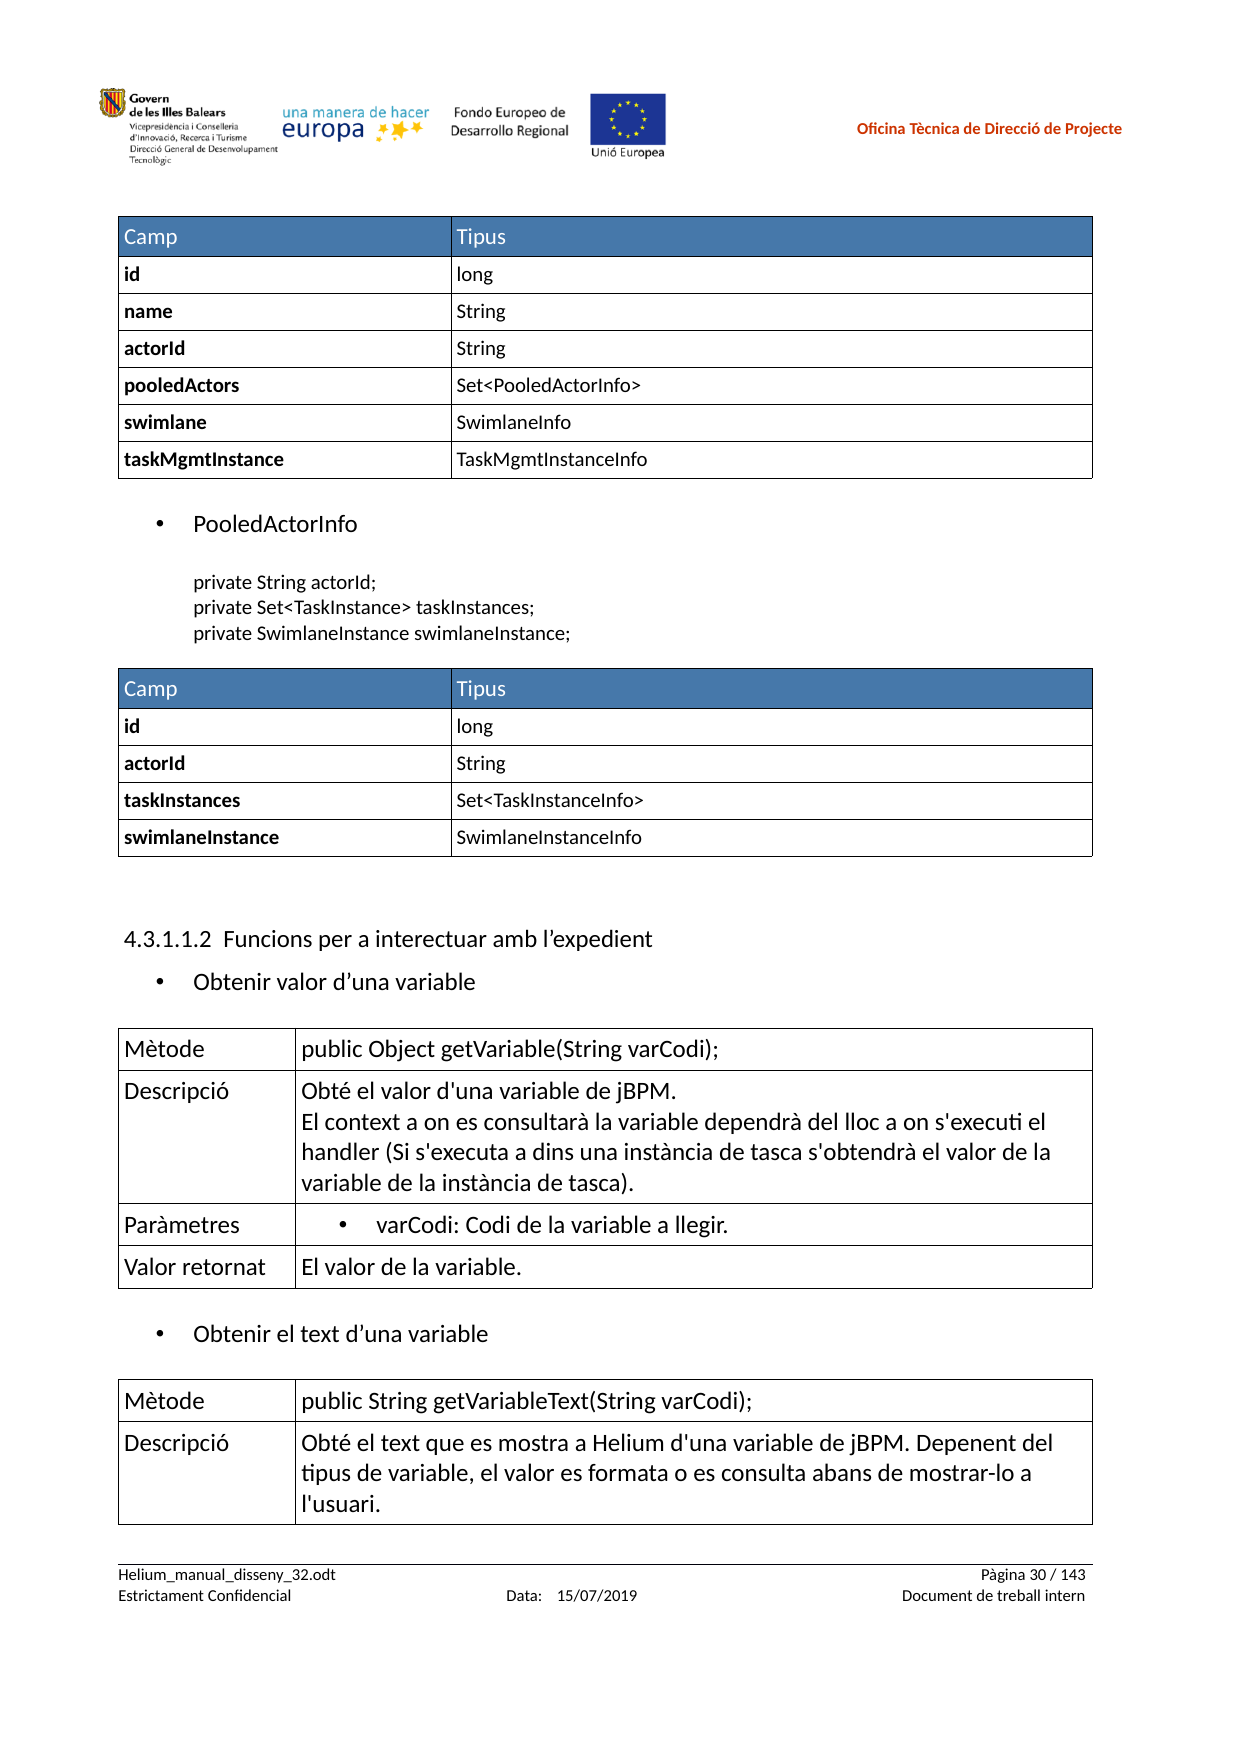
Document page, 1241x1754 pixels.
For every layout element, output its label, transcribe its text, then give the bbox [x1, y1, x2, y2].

table_cell swimlaneInstance [119, 820, 451, 856]
table_cell SwimlaneInstanceInfo [452, 820, 1092, 856]
table_cell taskInstances [119, 783, 451, 819]
subtitle Funcions per a interectuar amb l’expedient [118, 924, 1122, 954]
table_cell Obté el text que es mostra a Helium d'una variable de jBPM. Depenent del tipus de variable, el valor es formata o es consulta abans de mostrar-lo a l'usuari. [296, 1422, 1092, 1524]
table_cell id [119, 257, 451, 293]
table_cell String [452, 331, 1092, 367]
table_cell long [452, 709, 1092, 745]
table_cell varCodi: Codi de la variable a llegir. [296, 1204, 1092, 1245]
table_cell long [452, 257, 1092, 293]
table_header Tipus [452, 669, 1092, 708]
table_cell Set<TaskInstanceInfo> [452, 783, 1092, 819]
text private String actorId; [118, 569, 1122, 594]
table_cell taskMgmtInstance [119, 442, 451, 477]
table_cell TaskMgmtInstanceInfo [452, 442, 1092, 477]
table_cell SwimlaneInfo [452, 405, 1092, 441]
table_header public String getVariableText(String varCodi); [296, 1380, 1092, 1421]
table_cell swimlane [119, 405, 451, 441]
table_cell Valor retornat [119, 1246, 295, 1287]
table_cell El valor de la variable. [296, 1246, 1092, 1287]
table_cell Descripció [119, 1422, 295, 1524]
table_cell name [119, 294, 451, 329]
table_cell actorId [119, 331, 451, 367]
table_header Camp [119, 669, 451, 708]
table_header public Object getVariable(String varCodi); [296, 1029, 1092, 1070]
table_cell String [452, 746, 1092, 782]
table_cell pooledActors [119, 368, 451, 403]
list Obtenir valor d’una variable [156, 967, 1122, 997]
table_cell String [452, 294, 1092, 329]
list PooledActorInfo [156, 508, 1122, 539]
table_header Mètode [119, 1380, 295, 1421]
table_cell Obté el valor d'una variable de jBPM. El context a on es consultarà la variable dependrà del lloc a on s'executi el handler (Si s'executa a dins una instància de tasca s'obtendrà el valor de la variable de la instància de tasca). [296, 1071, 1092, 1203]
text private SwimlaneInstance swimlaneInstance; [118, 620, 1122, 645]
list Obtenir el text d’una variable [156, 1318, 1122, 1349]
table_header Tipus [452, 217, 1092, 256]
table_cell id [119, 709, 451, 745]
table_cell actorId [119, 746, 451, 782]
text private Set<TaskInstance> taskInstances; [118, 594, 1122, 620]
picture [99, 87, 668, 166]
table_cell Paràmetres [119, 1204, 295, 1245]
table_header Mètode [119, 1029, 295, 1070]
table_cell Descripció [119, 1071, 295, 1203]
table_header Camp [119, 217, 451, 256]
table_cell Set<PooledActorInfo> [452, 368, 1092, 403]
